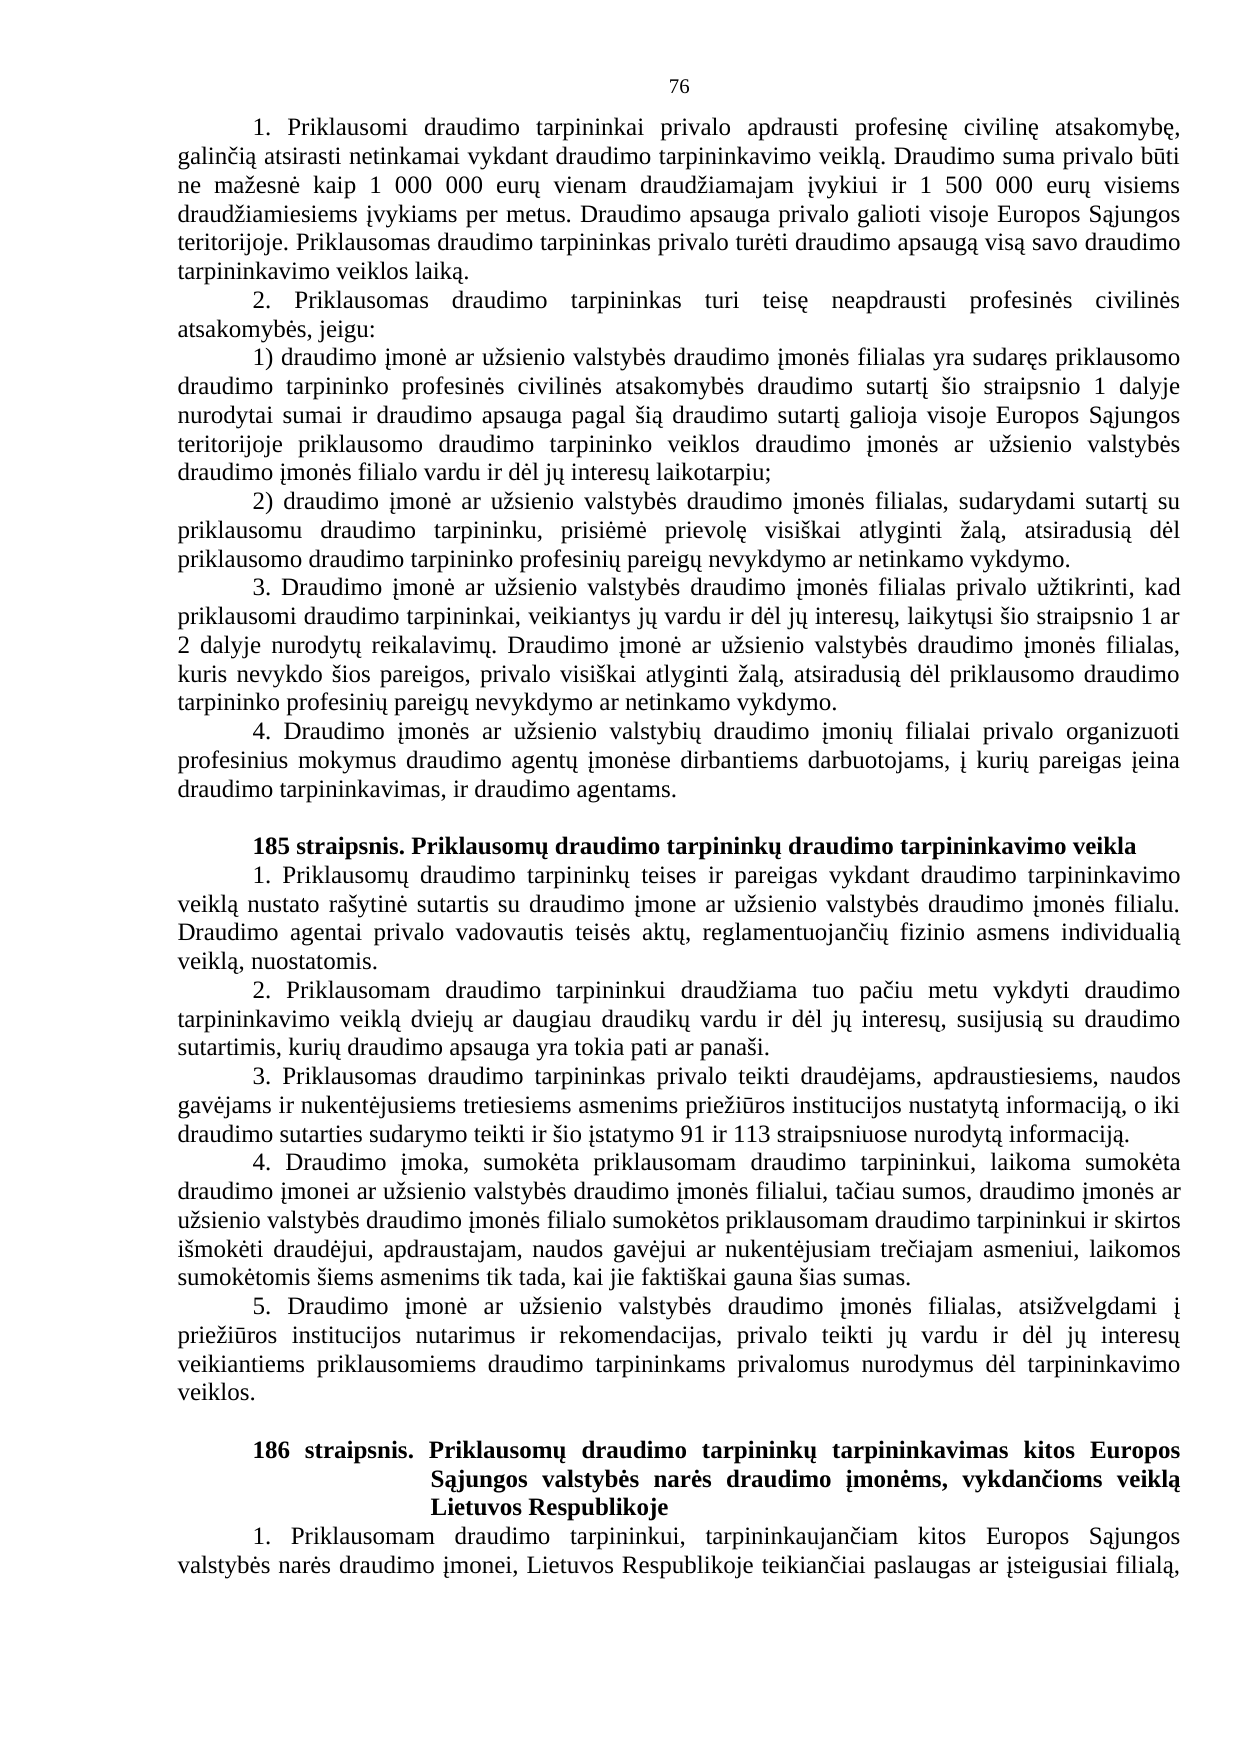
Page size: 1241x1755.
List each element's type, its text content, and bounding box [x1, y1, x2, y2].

text 4. Draudimo įmoka, sumokėta priklausomam draudimo tarpininkui, laikoma sumokėta draudimo įmonei ar užsienio valstybės draudimo įmonės filialui, tačiau sumos, draudimo įmonės ar užsienio valstybės draudimo įmonės filialo sumokėtos priklausomam draudimo tarpininkui ir skirtos išmokėti draudėjui, apdraustajam, naudos gavėjui ar nukentėjusiam trečiajam asmeniui, laikomos sumokėtomis šiems asmenims tik tada, kai jie faktiškai gauna šias sumas. [177, 1147, 1181, 1291]
text 3. Draudimo įmonė ar užsienio valstybės draudimo įmonės filialas privalo užtikrinti, kad priklausomi draudimo tarpininkai, veikiantys jų vardu ir dėl jų interesų, laikytųsi šio straipsnio 1 ar 2 dalyje nurodytų reikalavimų. Draudimo įmonė ar užsienio valstybės draudimo įmonės filialas, kuris nevykdo šios pareigos, privalo visiškai atlyginti žalą, atsiradusią dėl priklausomo draudimo tarpininko profesinių pareigų nevykdymo ar netinkamo vykdymo. [177, 572, 1181, 716]
text 186 straipsnis. Priklausomų draudimo tarpininkų tarpininkavimas kitos Europos Sąjungos valstybės narės draudimo įmonėms, vykdančioms veiklą Lietuvos Respublikoje [252, 1435, 1181, 1521]
text 5. Draudimo įmonė ar užsienio valstybės draudimo įmonės filialas, atsižvelgdami į priežiūros institucijos nutarimus ir rekomendacijas, privalo teikti jų vardu ir dėl jų interesų veikiantiems priklausomiems draudimo tarpininkams privalomus nurodymus dėl tarpininkavimo veiklos. [177, 1291, 1181, 1406]
text 1) draudimo įmonė ar užsienio valstybės draudimo įmonės filialas yra sudaręs priklausomo draudimo tarpininko profesinės civilinės atsakomybės draudimo sutartį šio straipsnio 1 dalyje nurodytai sumai ir draudimo apsauga pagal šią draudimo sutartį galioja visoje Europos Sąjungos teritorijoje priklausomo draudimo tarpininko veiklos draudimo įmonės ar užsienio valstybės draudimo įmonės filialo vardu ir dėl jų interesų laikotarpiu; [177, 342, 1181, 486]
text 2. Priklausomas draudimo tarpininkas turi teisę neapdrausti profesinės civilinės atsakomybės, jeigu: [177, 285, 1181, 342]
text 3. Priklausomas draudimo tarpininkas privalo teikti draudėjams, apdraustiesiems, naudos gavėjams ir nukentėjusiems tretiesiems asmenims priežiūros institucijos nustatytą informaciją, o iki draudimo sutarties sudarymo teikti ir šio įstatymo 91 ir 113 straipsniuose nurodytą informaciją. [177, 1061, 1181, 1147]
text 1. Priklausomų draudimo tarpininkų teises ir pareigas vykdant draudimo tarpininkavimo veiklą nustato rašytinė sutartis su draudimo įmone ar užsienio valstybės draudimo įmonės filialu. Draudimo agentai privalo vadovautis teisės aktų, reglamentuojančių fizinio asmens individualią veiklą, nuostatomis. [177, 860, 1181, 975]
text 4. Draudimo įmonės ar užsienio valstybių draudimo įmonių filialai privalo organizuoti profesinius mokymus draudimo agentų įmonėse dirbantiems darbuotojams, į kurių pareigas įeina draudimo tarpininkavimas, ir draudimo agentams. [177, 716, 1181, 802]
text 185 straipsnis. Priklausomų draudimo tarpininkų draudimo tarpininkavimo veikla [252, 831, 1181, 860]
text 1. Priklausomi draudimo tarpininkai privalo apdrausti profesinę civilinę atsakomybę, galinčią atsirasti netinkamai vykdant draudimo tarpininkavimo veiklą. Draudimo suma privalo būti ne mažesnė kaip 1 000 000 eurų vienam draudžiamajam įvykiui ir 1 500 000 eurų visiems draudžiamiesiems įvykiams per metus. Draudimo apsauga privalo galioti visoje Europos Sąjungos teritorijoje. Priklausomas draudimo tarpininkas privalo turėti draudimo apsaugą visą savo draudimo tarpininkavimo veiklos laiką. [177, 112, 1181, 285]
text 2. Priklausomam draudimo tarpininkui draudžiama tuo pačiu metu vykdyti draudimo tarpininkavimo veiklą dviejų ar daugiau draudikų vardu ir dėl jų interesų, susijusią su draudimo sutartimis, kurių draudimo apsauga yra tokia pati ar panaši. [177, 975, 1181, 1061]
text 2) draudimo įmonė ar užsienio valstybės draudimo įmonės filialas, sudarydami sutartį su priklausomu draudimo tarpininku, prisiėmė prievolę visiškai atlyginti žalą, atsiradusią dėl priklausomo draudimo tarpininko profesinių pareigų nevykdymo ar netinkamo vykdymo. [177, 486, 1181, 572]
text 1. Priklausomam draudimo tarpininkui, tarpininkaujančiam kitos Europos Sąjungos valstybės narės draudimo įmonei, Lietuvos Respublikoje teikiančiai paslaugas ar įsteigusiai filialą, [177, 1521, 1181, 1579]
